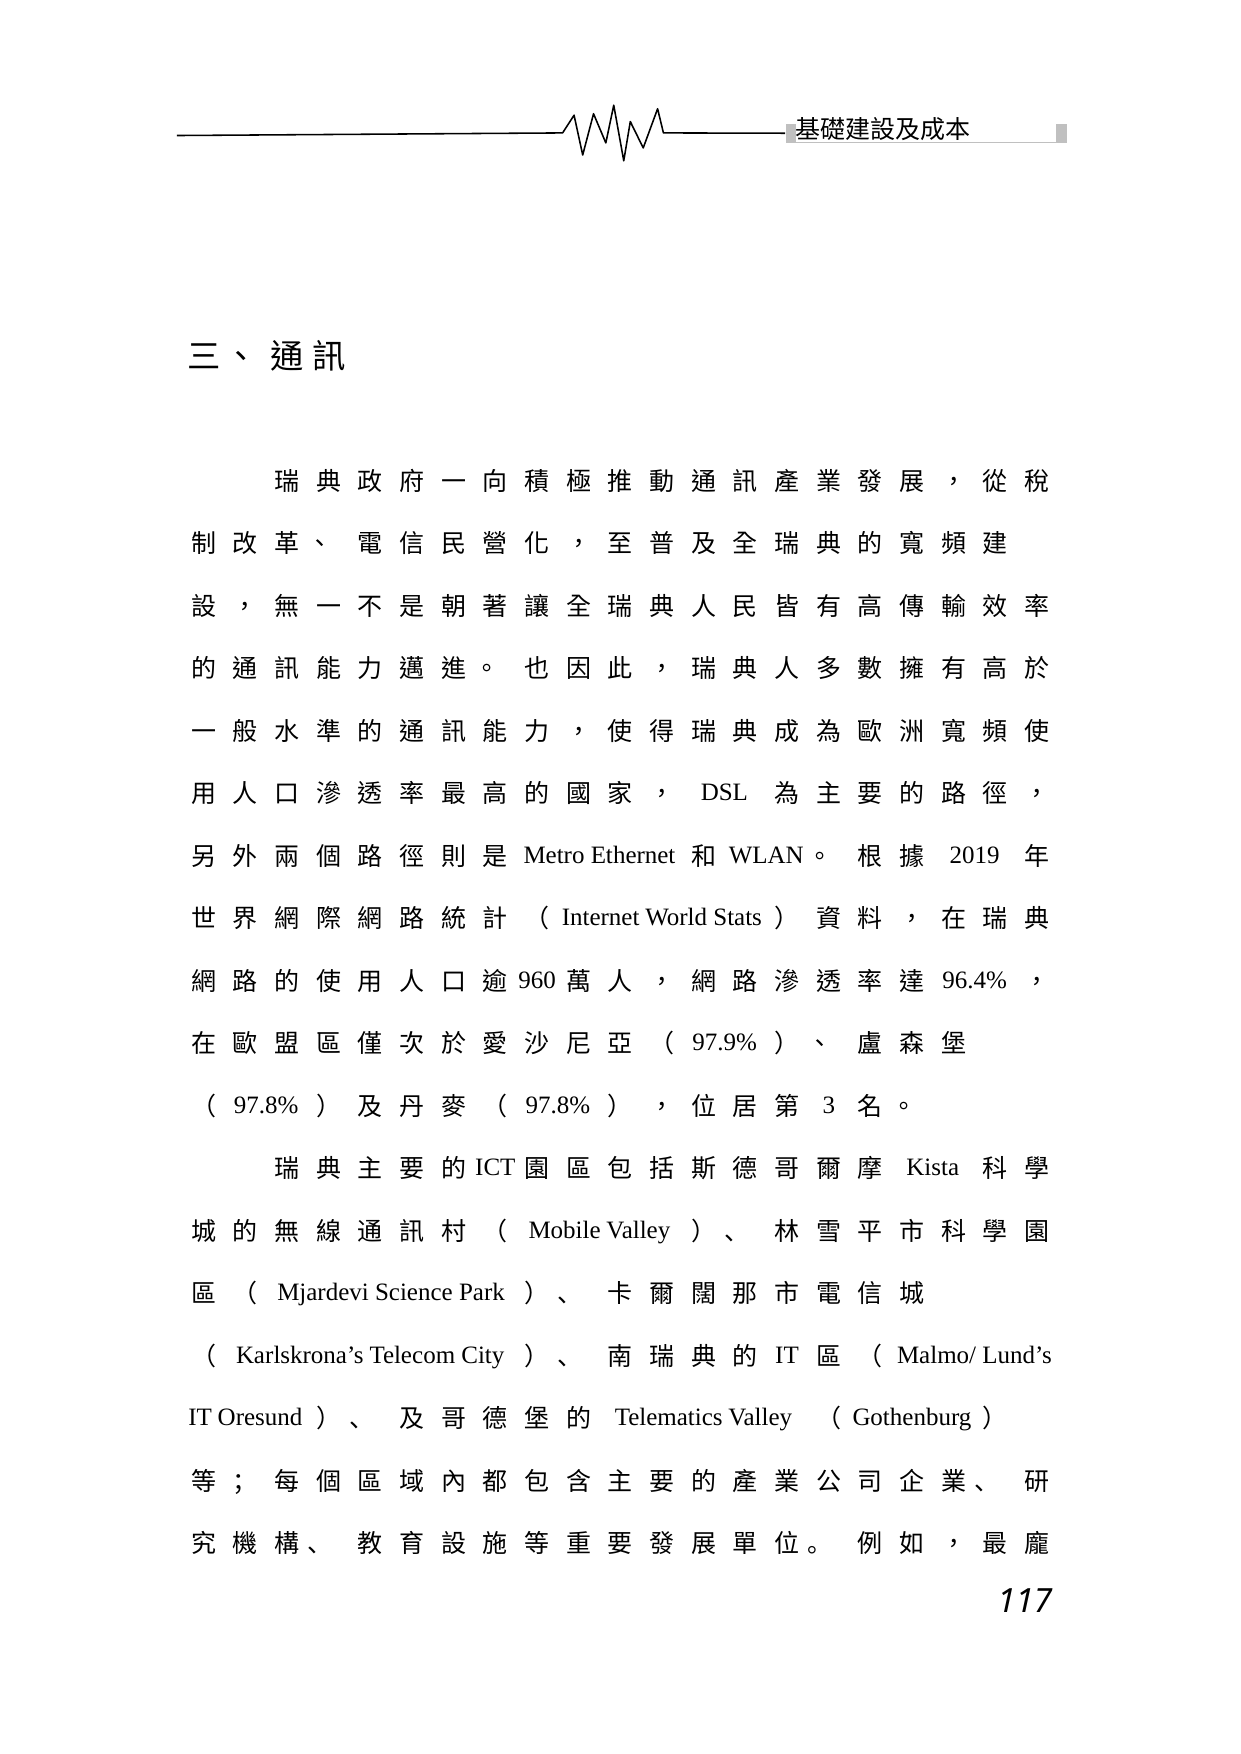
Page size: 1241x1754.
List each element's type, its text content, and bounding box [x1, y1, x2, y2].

text 瑞典主要的ICT園區包括斯德哥爾摩Kista科學城的無線通訊村（Mobile Valley）、林雪平市科學園區（Mjardevi Science Park）、卡爾闊那市電信城（Karlskrona’s Telecom City）、南瑞典的IT區（Malmo/ Lund’s IT Oresund）、及哥德堡的Telematics Valley（Gothenburg）等；每個區域內都包含主要的產業公司企業、研究機構、教育設施等重要發展單位。例如，最龐 [183, 1125, 1058, 1563]
text 三、通訊 [183, 313, 1058, 375]
text 瑞典政府一向積極推動通訊產業發展，從稅制改革、電信民營化，至普及全瑞典的寬頻建設，無一不是朝著讓全瑞典人民皆有高傳輸效率的通訊能力邁進。也因此，瑞典人多數擁有高於一般水準的通訊能力，使得瑞典成為歐洲寬頻使用人口滲透率最高的國家，DSL為主要的路徑，另外兩個路徑則是Metro Ethernet和WLAN。根據2019年世界網際網路統計（Internet World Stats）資料，在瑞典網路的使用人口逾960萬人，網路滲透率達96.4%，在歐盟區僅次於愛沙尼亞（97.9%）、盧森堡（97.8%）及丹麥（97.8%），位居第3名。 [183, 438, 1058, 1125]
